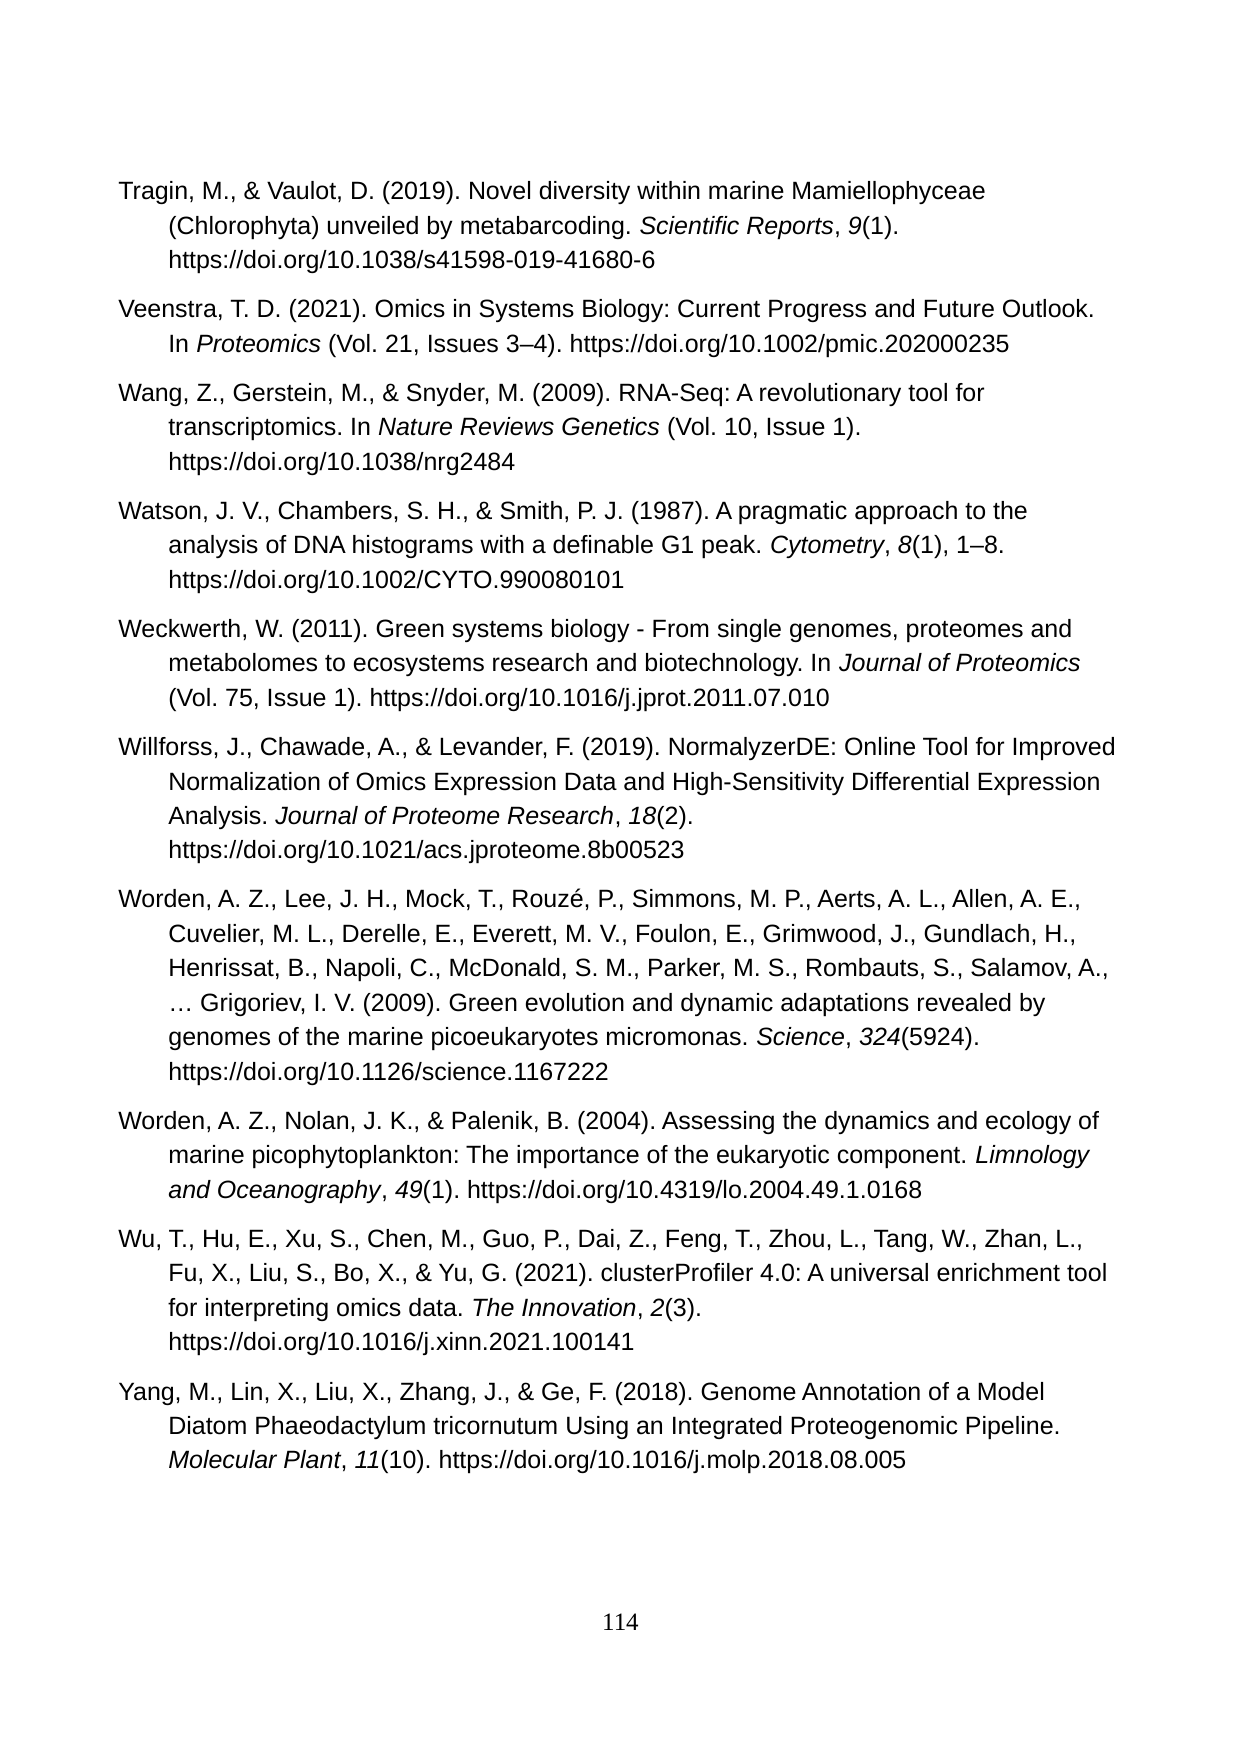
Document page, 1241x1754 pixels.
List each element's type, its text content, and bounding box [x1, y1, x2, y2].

text Willforss, J., Chawade, A., & Levander, F. (2019). NormalyzerDE: Online Tool for Improved Normalization of Omics Expression Data and High-Sensitivity Differential Expression Analysis. Journal of Proteome Research, 18(2). https://doi.org/10.1021/acs.jproteome.8b00523 [118, 732, 1122, 864]
text Yang, M., Lin, X., Liu, X., Zhang, J., & Ge, F. (2018). Genome Annotation of a Model Diatom Phaeodactylum tricornutum Using an Integrated Proteogenomic Pipeline. Molecular Plant, 11(10). https://doi.org/10.1016/j.molp.2018.08.005 [118, 1376, 1122, 1474]
text Watson, J. V., Chambers, S. H., & Smith, P. J. (1987). A pragmatic approach to the analysis of DNA histograms with a definable G1 peak. Cytometry, 8(1), 1–8. https://doi.org/10.1002/CYTO.990080101 [118, 496, 1122, 594]
text Wang, Z., Gerstein, M., & Snyder, M. (2009). RNA-Seq: A revolutionary tool for transcriptomics. In Nature Reviews Genetics (Vol. 10, Issue 1). https://doi.org/10.1038/nrg2484 [118, 378, 1122, 476]
text Worden, A. Z., Lee, J. H., Mock, T., Rouzé, P., Simmons, M. P., Aerts, A. L., Allen, A. E., Cuvelier, M. L., Derelle, E., Everett, M. V., Foulon, E., Grimwood, J., Gundlach, H., Henrissat, B., Napoli, C., McDonald, S. M., Parker, M. S., Rombauts, S., Salamov, A., … Grigoriev, I. V. (2009). Green evolution and dynamic adaptations revealed by genomes of the marine picoeukaryotes micromonas. Science, 324(5924). https://doi.org/10.1126/science.1167222 [118, 884, 1122, 1086]
text Veenstra, T. D. (2021). Omics in Systems Biology: Current Progress and Future Outlook. In Proteomics (Vol. 21, Issues 3–4). https://doi.org/10.1002/pmic.202000235 [118, 294, 1122, 358]
text Tragin, M., & Vaulot, D. (2019). Novel diversity within marine Mamiellophyceae (Chlorophyta) unveiled by metabarcoding. Scientific Reports, 9(1). https://doi.org/10.1038/s41598-019-41680-6 [118, 176, 1122, 274]
text Weckwerth, W. (2011). Green systems biology - From single genomes, proteomes and metabolomes to ecosystems research and biotechnology. In Journal of Proteomics (Vol. 75, Issue 1). https://doi.org/10.1016/j.jprot.2011.07.010 [118, 614, 1122, 712]
text Worden, A. Z., Nolan, J. K., & Palenik, B. (2004). Assessing the dynamics and ecology of marine picophytoplankton: The importance of the eukaryotic component. Limnology and Oceanography, 49(1). https://doi.org/10.4319/lo.2004.49.1.0168 [118, 1106, 1122, 1204]
text Wu, T., Hu, E., Xu, S., Chen, M., Guo, P., Dai, Z., Feng, T., Zhou, L., Tang, W., Zhan, L., Fu, X., Liu, S., Bo, X., & Yu, G. (2021). clusterProfiler 4.0: A universal enrichment tool for interpreting omics data. The Innovation, 2(3). https://doi.org/10.1016/j.xinn.2021.100141 [118, 1224, 1122, 1356]
